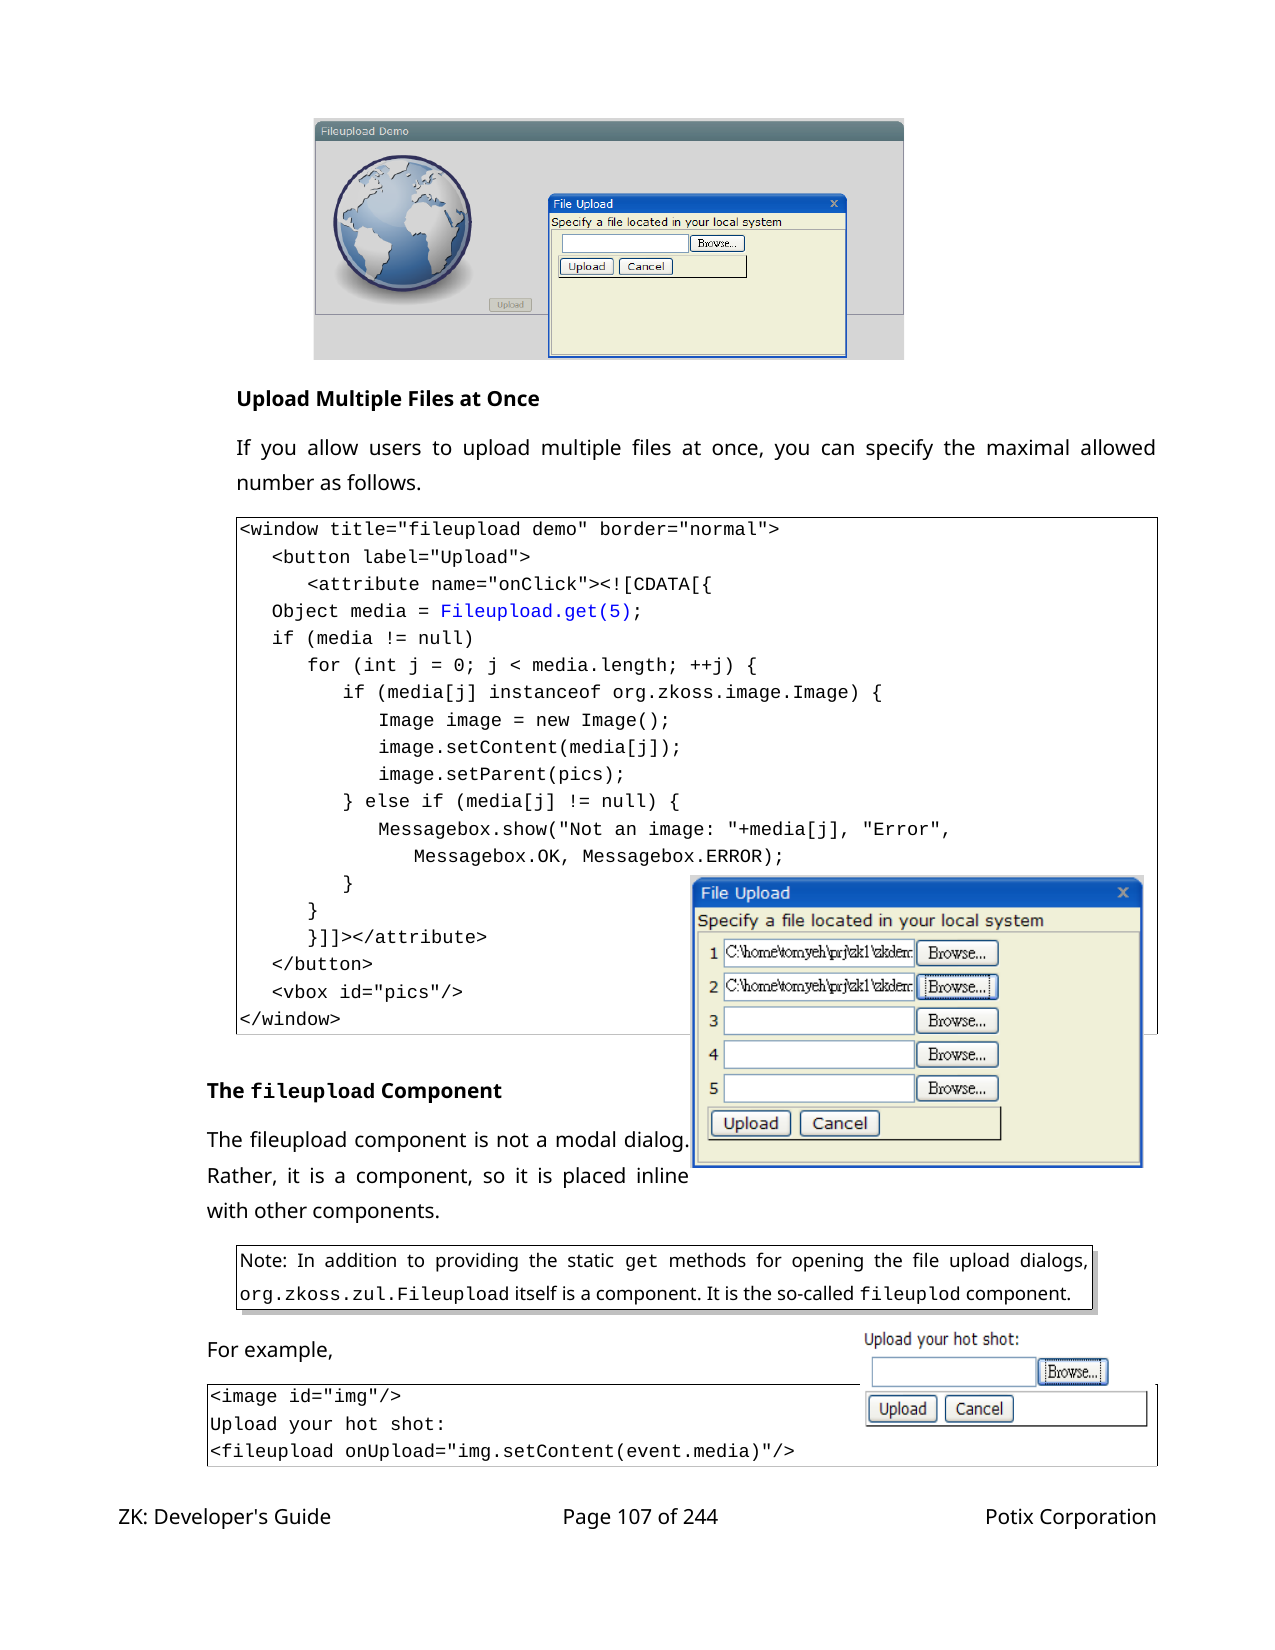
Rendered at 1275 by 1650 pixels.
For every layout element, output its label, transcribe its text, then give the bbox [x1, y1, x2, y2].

text if (media != null) [237, 626, 1157, 650]
text </button> [237, 952, 690, 977]
text For example, [207, 1335, 860, 1363]
text [1144, 952, 1157, 977]
text <fileupload onUpload="img.setContent(event.media)"/> [208, 1438, 1157, 1466]
picture [860, 1328, 1156, 1432]
text Messagebox.OK, Messagebox.ERROR); [237, 843, 1157, 868]
text <button label="Upload"> [237, 544, 1157, 569]
text </window> [237, 1007, 690, 1034]
text The fileupload component is not a modal dialog. Rather, it is a component, so it is placed inline with other components. [207, 1126, 1157, 1224]
picture [313, 118, 905, 360]
picture [690, 875, 1144, 1168]
text <image id="img"/> [208, 1385, 860, 1408]
text } [237, 871, 1157, 895]
text Object media = Fileupload.get(5); [237, 599, 1157, 623]
text [1144, 1007, 1157, 1034]
text }]]></attribute> [237, 925, 690, 949]
text <vbox id="pics"/> [237, 979, 690, 1004]
text if (media[j] instanceof org.zkoss.image.Image) { [237, 680, 1157, 705]
subtitle The fileupload Component [207, 1076, 690, 1105]
text image.setContent(media[j]); [237, 735, 1157, 759]
text image.setParent(pics); [237, 762, 1157, 786]
text Messagebox.show("Not an image: "+media[j], "Error", [237, 816, 1157, 841]
text Upload your hot shot: [208, 1411, 1157, 1436]
text } [237, 898, 690, 922]
text for (int j = 0; j < media.length; ++j) { [237, 653, 1157, 677]
subtitle Upload Multiple Files at Once [236, 360, 1157, 413]
text If you allow users to upload multiple files at once, you can specify the maximal allowed number as follows. [236, 433, 1157, 497]
text Note: In addition to providing the static get methods for opening the file upload dialogs, org.zkoss.zul.Fileupload itself is a component. It is the so-called fileuplod component. [237, 1246, 1092, 1309]
text } else if (media[j] != null) { [237, 789, 1157, 813]
text [1144, 898, 1157, 922]
text <attribute name="onClick"><![CDATA[{ [237, 572, 1157, 596]
text <window title="fileupload demo" border="normal"> [237, 518, 1157, 542]
text Image image = new Image(); [237, 708, 1157, 732]
